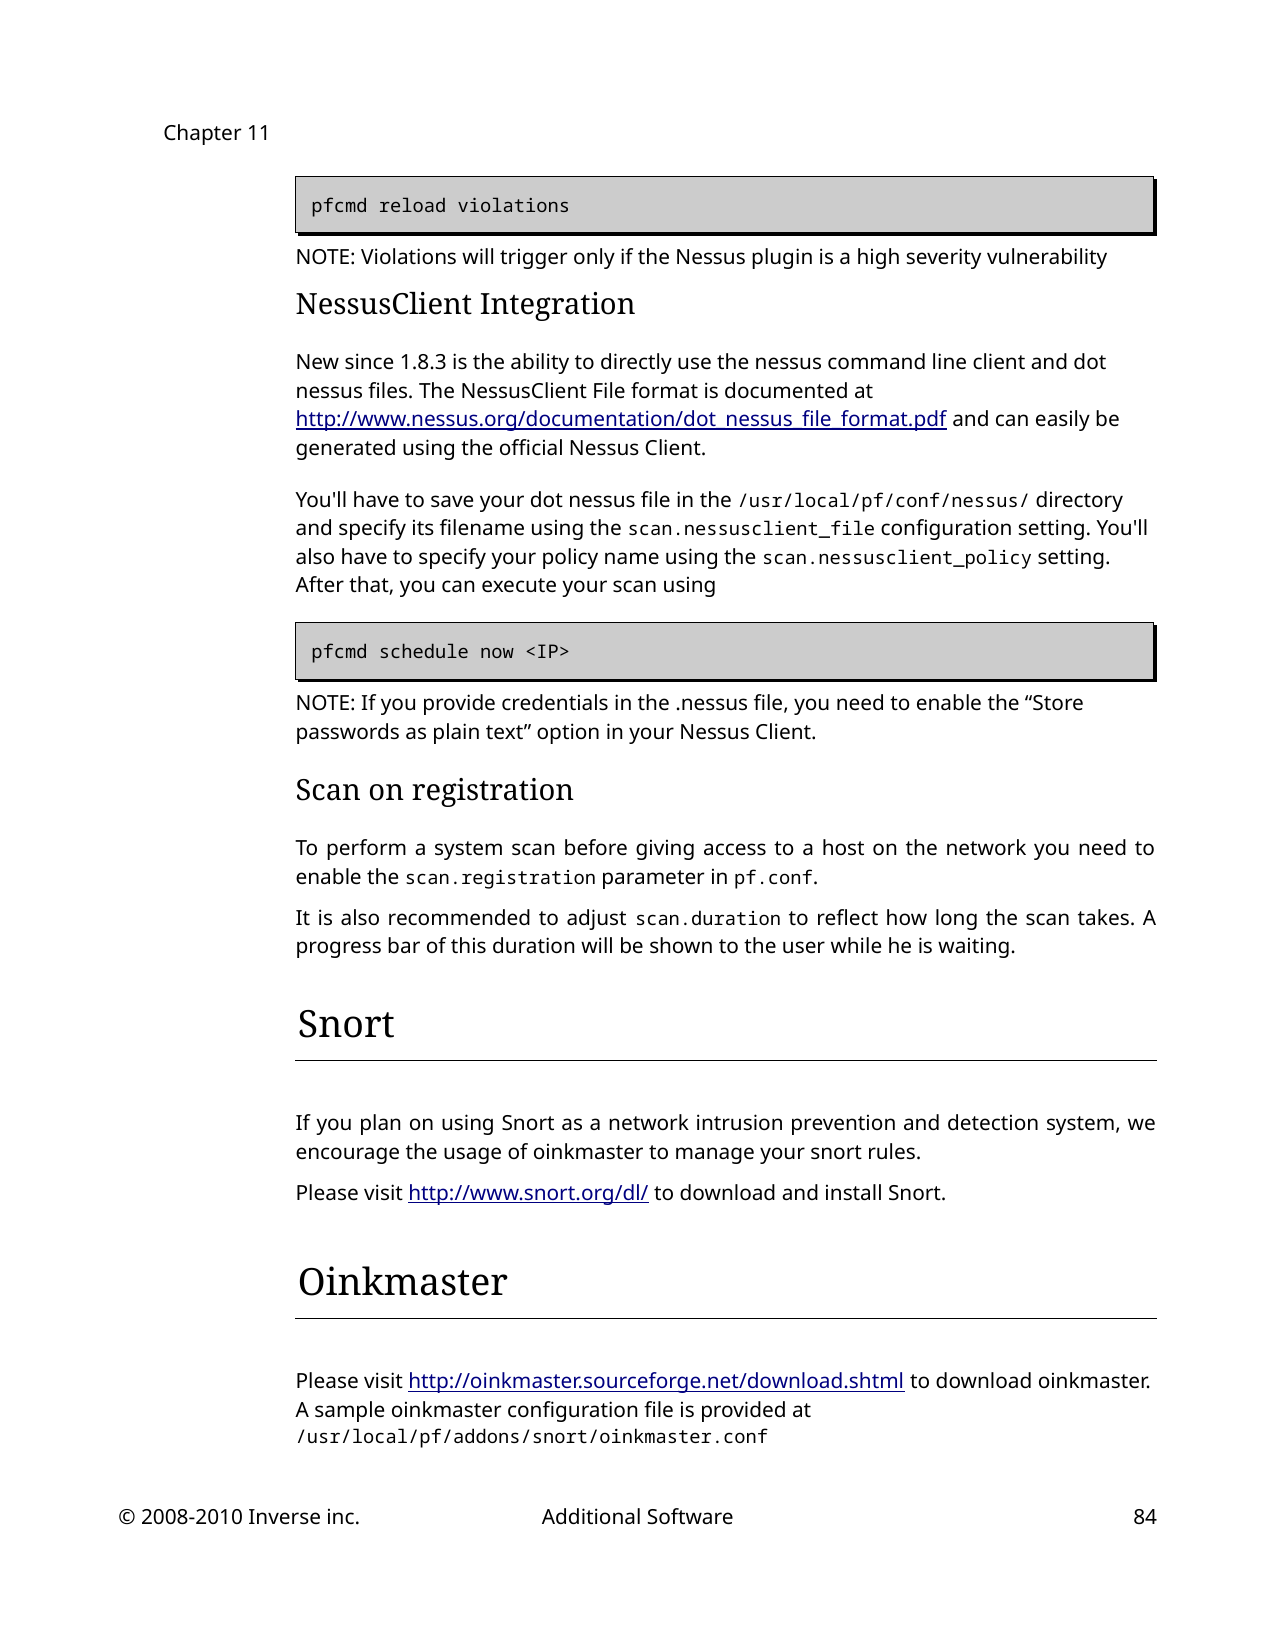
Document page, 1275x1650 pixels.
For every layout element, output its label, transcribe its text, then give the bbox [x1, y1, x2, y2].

text You'll have to save your dot nessus file in the /usr/local/pf/conf/nessus/ directory and specify its filename using the scan.nessusclient_file configuration setting. You'll also have to specify your policy name using the scan.nessusclient_policy setting. After that, you can execute your scan using [295, 485, 1157, 599]
text Please visit http://oinkmaster.sourceforge.net/download.shtml to download oinkmaster. A sample oinkmaster configuration file is provided at /usr/local/pf/addons/snort/oinkmaster.conf [295, 1366, 1157, 1449]
subtitle Oinkmaster [295, 1255, 1157, 1318]
text pfcmd schedule now <IP> [296, 623, 1153, 679]
text To perform a system scan before giving access to a host on the network you need to enable the scan.registration parameter in pf.conf. [295, 833, 1157, 890]
subtitle Scan on registration [295, 769, 1157, 808]
text pfcmd reload violations [296, 177, 1153, 232]
text NOTE: Violations will trigger only if the Nessus plugin is a high severity vulnerability [295, 242, 1157, 271]
text If you plan on using Snort as a network intrusion prevention and detection system, we encourage the usage of oinkmaster to manage your snort rules. [295, 1108, 1157, 1165]
text It is also recommended to adjust scan.duration to reflect how long the scan takes. A progress bar of this duration will be shown to the user while he is waiting. [295, 903, 1157, 959]
text Please visit http://www.snort.org/dl/ to download and install Snort. [295, 1178, 1157, 1206]
text New since 1.8.3 is the ability to directly use the nessus command line client and dot nessus files. The NessusClient File format is documented at http://www.nessus.org/documentation/dot_nessus_file_format.pdf and can easily be generated using the official Nessus Client. [295, 347, 1157, 461]
subtitle Snort [295, 997, 1157, 1060]
text NOTE: If you provide credentials in the .nessus file, you need to enable the “Store passwords as plain text” option in your Nessus Client. [295, 688, 1157, 745]
subtitle NessusClient Integration [295, 283, 1157, 323]
